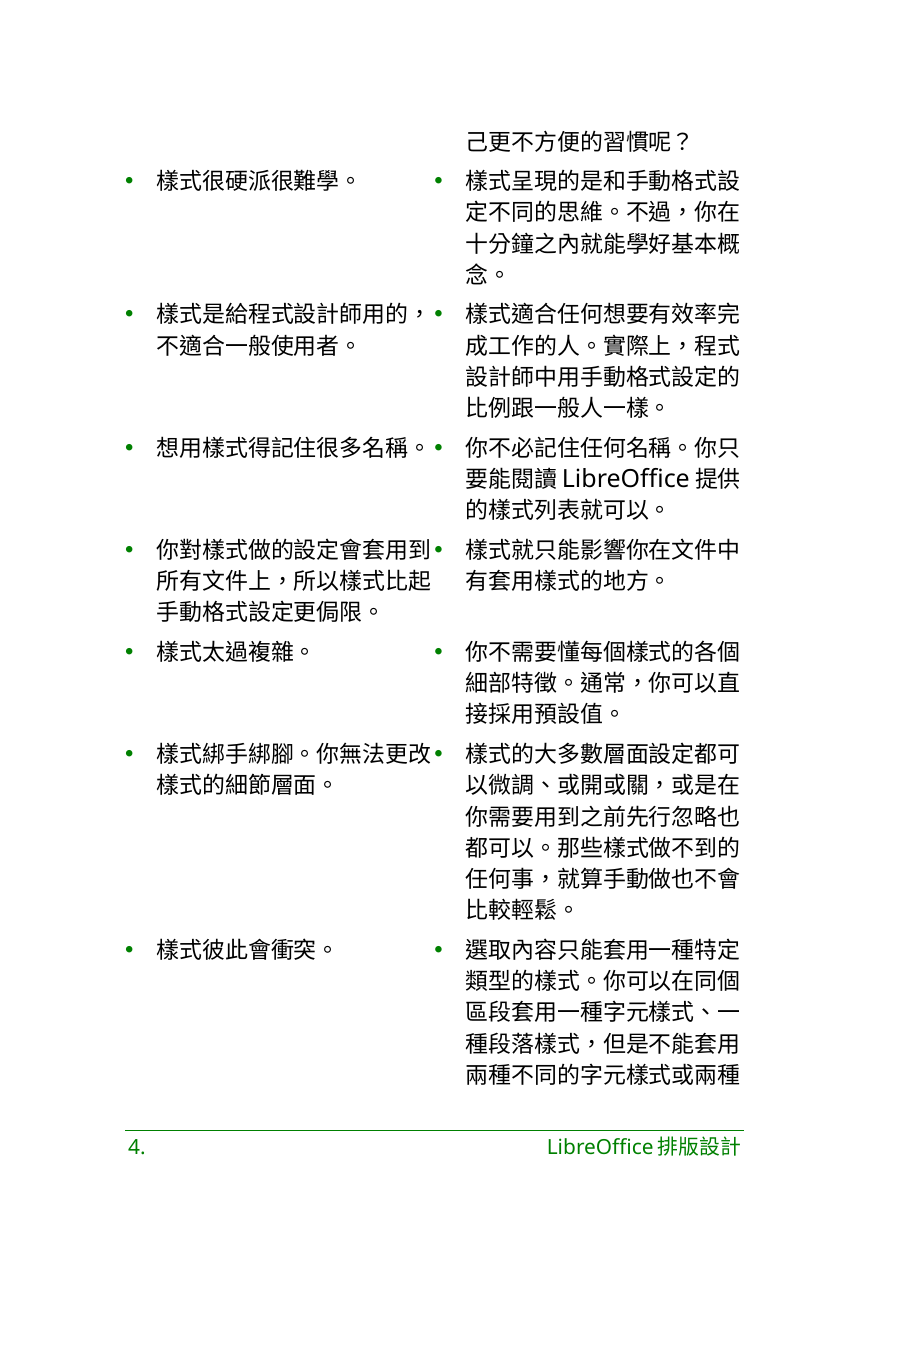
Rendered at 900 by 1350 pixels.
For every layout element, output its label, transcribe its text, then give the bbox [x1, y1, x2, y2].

table_cell 樣式很硬派很難學。 [125, 165, 434, 298]
table_cell 樣式適合任何想要有效率完成工作的人。實際上，程式設計師中用手動格式設定的比例跟一般人一樣。 [434, 298, 744, 431]
table_cell 樣式是給程式設計師用的，不適合一般使用者。 [125, 298, 434, 431]
table_cell 樣式就只能影響你在文件中有套用樣式的地方。 [434, 533, 744, 635]
table_cell 樣式的大多數層面設定都可以微調、或開或關，或是在你需要用到之前先行忽略也都可以。那些樣式做不到的任何事，就算手動做也不會比較輕鬆。 [434, 738, 744, 933]
table_cell 樣式呈現的是和手動格式設定不同的思維。不過，你在十分鐘之內就能學好基本概念。 [434, 165, 744, 298]
table_cell 樣式太過複雜。 [125, 635, 434, 737]
table_cell 你不需要懂每個樣式的各個細部特徵。通常，你可以直接採用預設值。 [434, 635, 744, 737]
table_cell 己更不方便的習慣呢？ [434, 125, 744, 164]
table_cell 樣式綁手綁腳。你無法更改樣式的細節層面。 [125, 738, 434, 933]
table_cell 你不必記住任何名稱。你只要能閱讀LibreOffice提供的樣式列表就可以。 [434, 431, 744, 533]
table_cell 選取內容只能套用一種特定類型的樣式。你可以在同個區段套用一種字元樣式、一種段落樣式，但是不能套用兩種不同的字元樣式或兩種 [434, 933, 744, 1089]
table_cell 想用樣式得記住很多名稱。 [125, 431, 434, 533]
table_cell 樣式彼此會衝突。 [125, 933, 434, 1089]
table_cell [125, 125, 434, 164]
table_cell 你對樣式做的設定會套用到所有文件上，所以樣式比起手動格式設定更侷限。 [125, 533, 434, 635]
